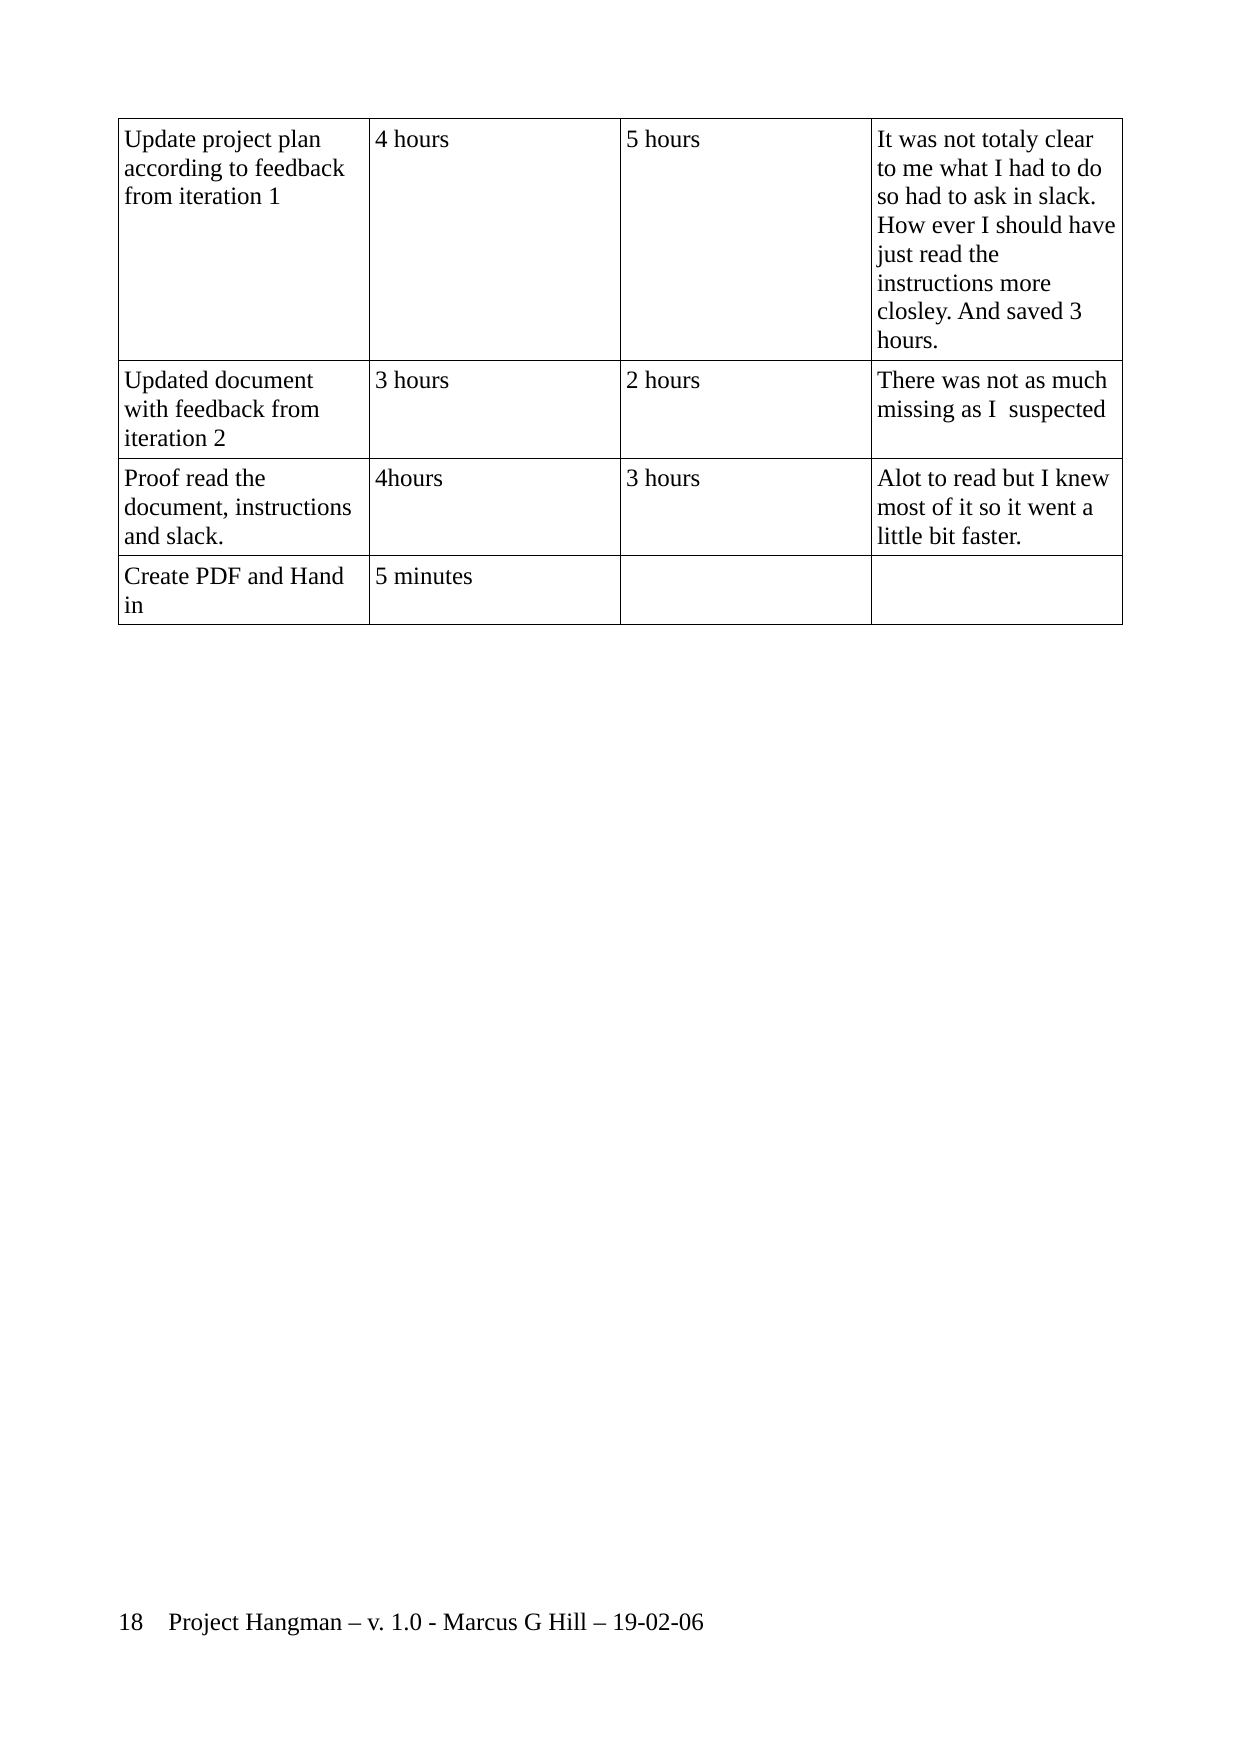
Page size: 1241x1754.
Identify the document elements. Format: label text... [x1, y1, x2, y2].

table_cell Update project plan according to feedback from iteration 1 [119, 119, 369, 360]
table_cell Proof read the document, instructions and slack. [119, 459, 369, 555]
table_cell 5 minutes [370, 556, 620, 624]
table_cell Updated document with feedback from iteration 2 [119, 361, 369, 457]
table_cell 4hours [370, 459, 620, 555]
table_cell 5 hours [621, 119, 871, 360]
table_cell Alot to read but I knew most of it so it went a little bit faster. [872, 459, 1122, 555]
table_cell 2 hours [621, 361, 871, 457]
table_cell Create PDF and Hand in [119, 556, 369, 624]
table_cell 4 hours [370, 119, 620, 360]
table_cell It was not totaly clear to me what I had to do so had to ask in slack. How ever I should have just read the instructions more closley. And saved 3 hours. [872, 119, 1122, 360]
table_cell 3 hours [621, 459, 871, 555]
table_cell [872, 556, 1122, 624]
table_cell [621, 556, 871, 624]
table_cell 3 hours [370, 361, 620, 457]
table_cell There was not as much missing as I suspected [872, 361, 1122, 457]
